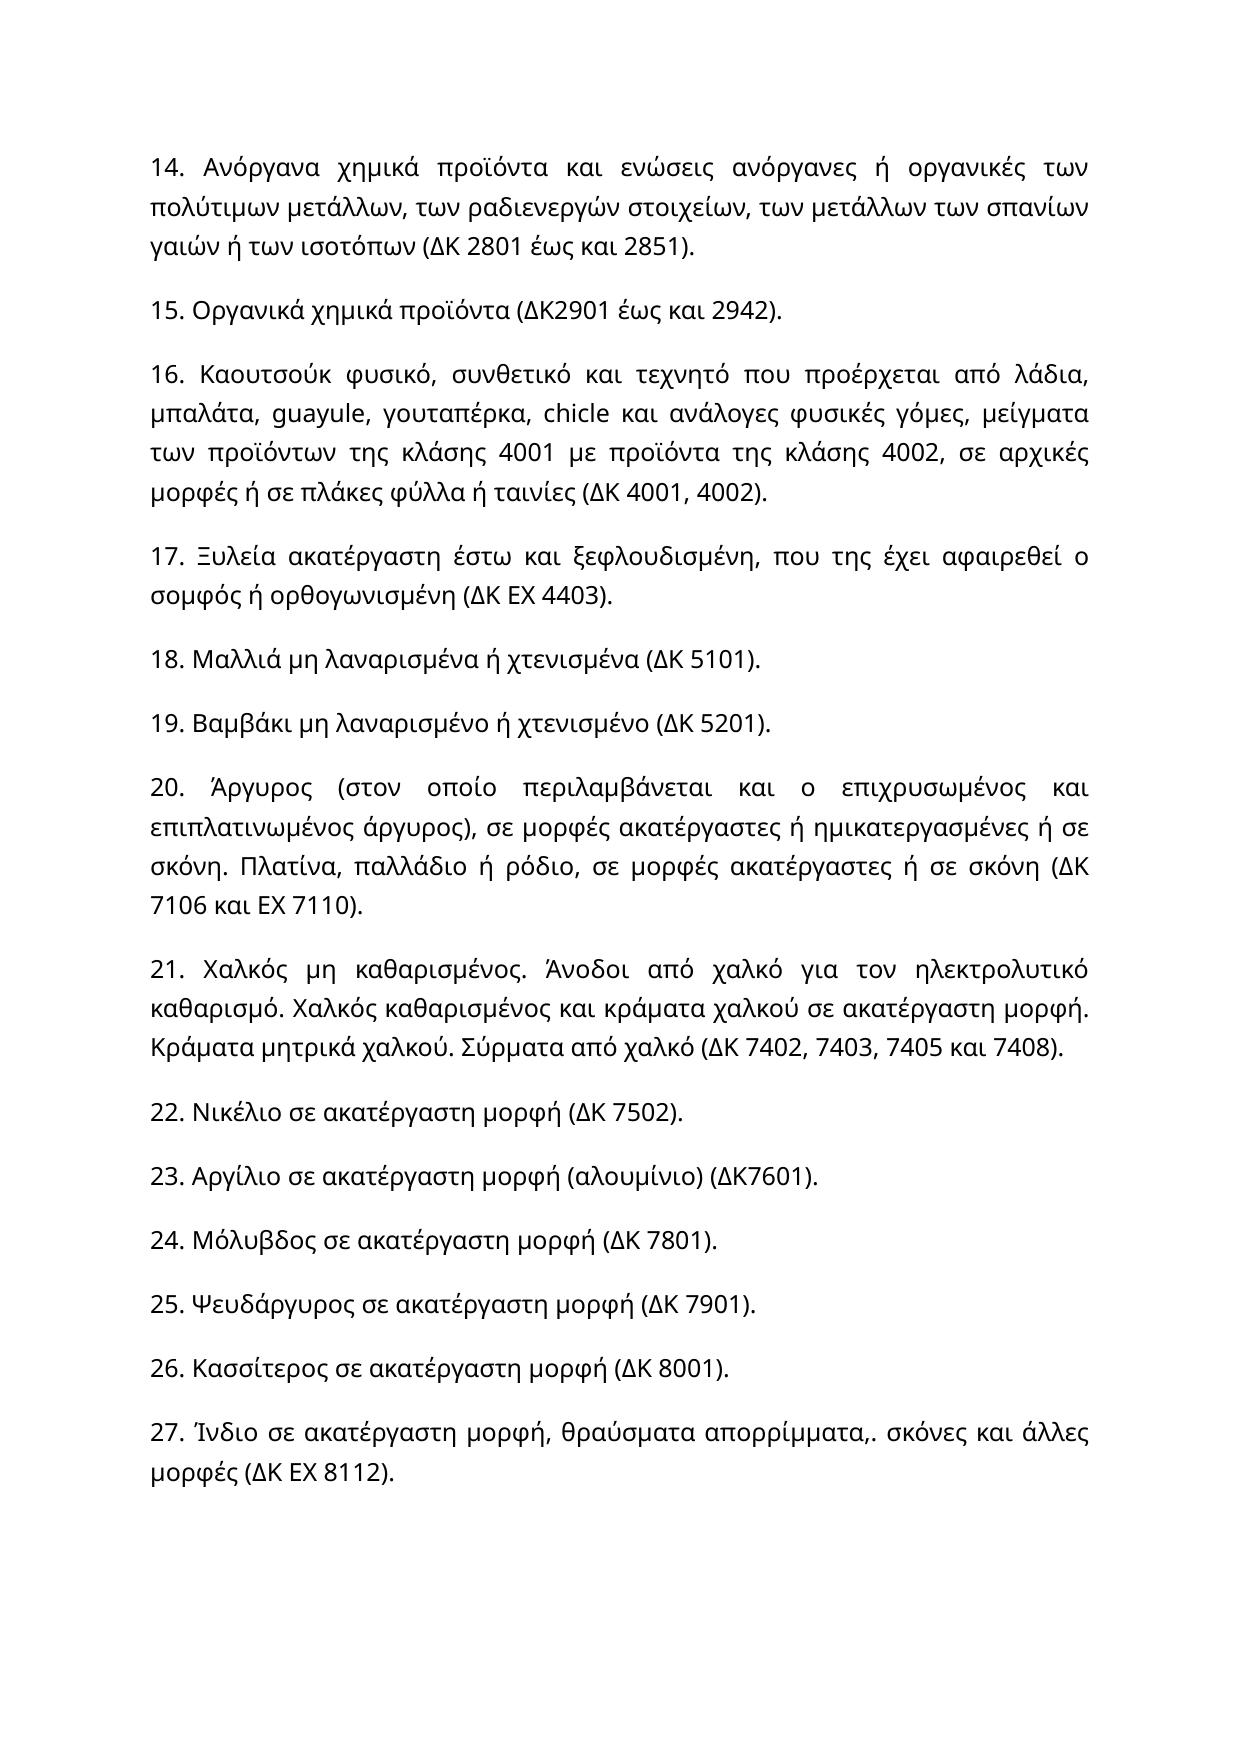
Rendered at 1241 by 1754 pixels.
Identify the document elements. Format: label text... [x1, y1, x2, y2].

text 17. Ξυλεία ακατέργαστη έστω και ξεφλουδισμένη, που της έχει αφαιρεθεί ο σομφός ή ορθογωνισμένη (ΔΚ ΕΧ 4403). [150, 538, 1090, 612]
text 24. Μόλυβδος σε ακατέργαστη μορφή (ΔΚ 7801). [150, 1222, 1090, 1257]
text 27. Ίνδιο σε ακατέργαστη μορφή, θραύσματα απορρίμματα,. σκόνες και άλλες μορφές (ΔΚ ΕΧ 8112). [150, 1415, 1090, 1488]
text 20. Άργυρος (στον οποίο περιλαμβάνεται και ο επιχρυσωμένος και επιπλατινωμένος άργυρος), σε μορφές ακατέργαστες ή ημικατεργασμένες ή σε σκόνη. Πλατίνα, παλλάδιο ή ρόδιο, σε μορφές ακατέργαστες ή σε σκόνη (ΔΚ 7106 και ΕΧ 7110). [150, 770, 1090, 922]
text 15. Οργανικά χημικά προϊόντα (ΔΚ2901 έως και 2942). [150, 292, 1090, 327]
text 21. Χαλκός μη καθαρισμένος. Άνοδοι από χαλκό για τον ηλεκτρολυτικό καθαρισμό. Χαλκός καθαρισμένος και κράματα χαλκού σε ακατέργαστη μορφή. Κράματα μητρικά χαλκού. Σύρματα από χαλκό (ΔΚ 7402, 7403, 7405 και 7408). [150, 952, 1090, 1064]
text 19. Βαμβάκι μη λαναρισμένο ή χτενισμένο (ΔΚ 5201). [150, 706, 1090, 740]
text 25. Ψευδάργυρος σε ακατέργαστη μορφή (ΔΚ 7901). [150, 1287, 1090, 1321]
text 23. Αργίλιο σε ακατέργαστη μορφή (αλουμίνιο) (ΔΚ7601). [150, 1158, 1090, 1192]
text 22. Νικέλιο σε ακατέργαστη μορφή (ΔΚ 7502). [150, 1094, 1090, 1128]
text 14. Ανόργανα χημικά προϊόντα και ενώσεις ανόργανες ή οργανικές των πολύτιμων μετάλλων, των ραδιενεργών στοιχείων, των μετάλλων των σπανίων γαιών ή των ισοτόπων (ΔΚ 2801 έως και 2851). [150, 150, 1090, 262]
text 16. Καουτσούκ φυσικό, συνθετικό και τεχνητό που προέρχεται από λάδια, μπαλάτα, guayule, γουταπέρκα, chicle και ανάλογες φυσικές γόμες, μείγματα των προϊόντων της κλάσης 4001 με προϊόντα της κλάσης 4002, σε αρχικές μορφές ή σε πλάκες φύλλα ή ταινίες (ΔΚ 4001, 4002). [150, 357, 1090, 508]
text 18. Μαλλιά μη λαναρισμένα ή χτενισμένα (ΔΚ 5101). [150, 642, 1090, 676]
text 26. Κασσίτερος σε ακατέργαστη μορφή (ΔΚ 8001). [150, 1351, 1090, 1385]
